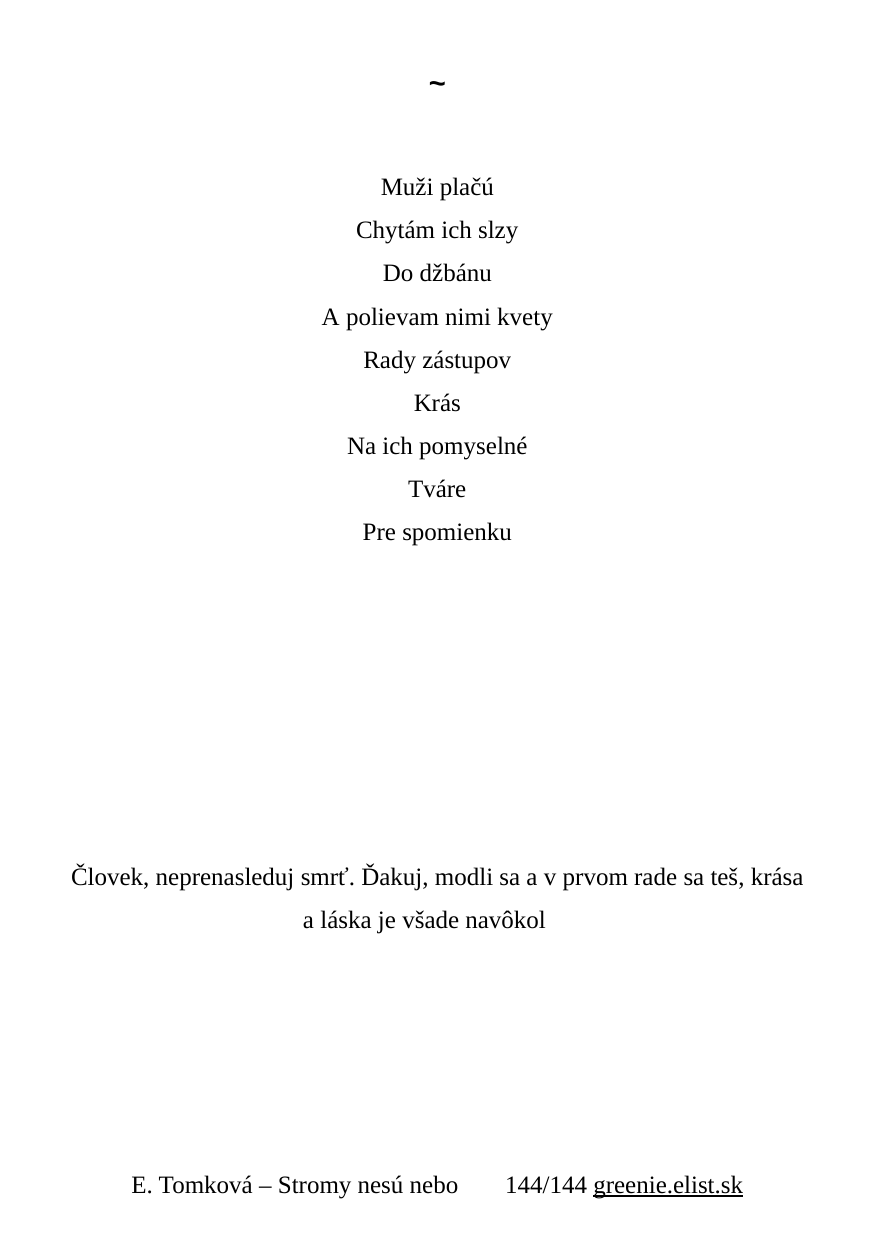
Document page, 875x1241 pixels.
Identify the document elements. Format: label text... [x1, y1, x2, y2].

text Do džbánu [41, 258, 833, 287]
text Človek, neprenasleduj smrť. Ďakuj, modli sa a v prvom rade sa teš, krása a láska je všade navôkol  [41, 862, 833, 934]
text A polievam nimi kvety [41, 302, 833, 330]
text Tváre [41, 474, 833, 503]
text Pre spomienku [41, 517, 833, 546]
text Krás [41, 388, 833, 417]
subtitle ~ [41, 66, 833, 100]
text Rady zástupov [41, 345, 833, 373]
text Na ich pomyselné [41, 431, 833, 460]
text Muži plačú [41, 129, 833, 201]
text Chytám ich slzy [41, 215, 833, 244]
